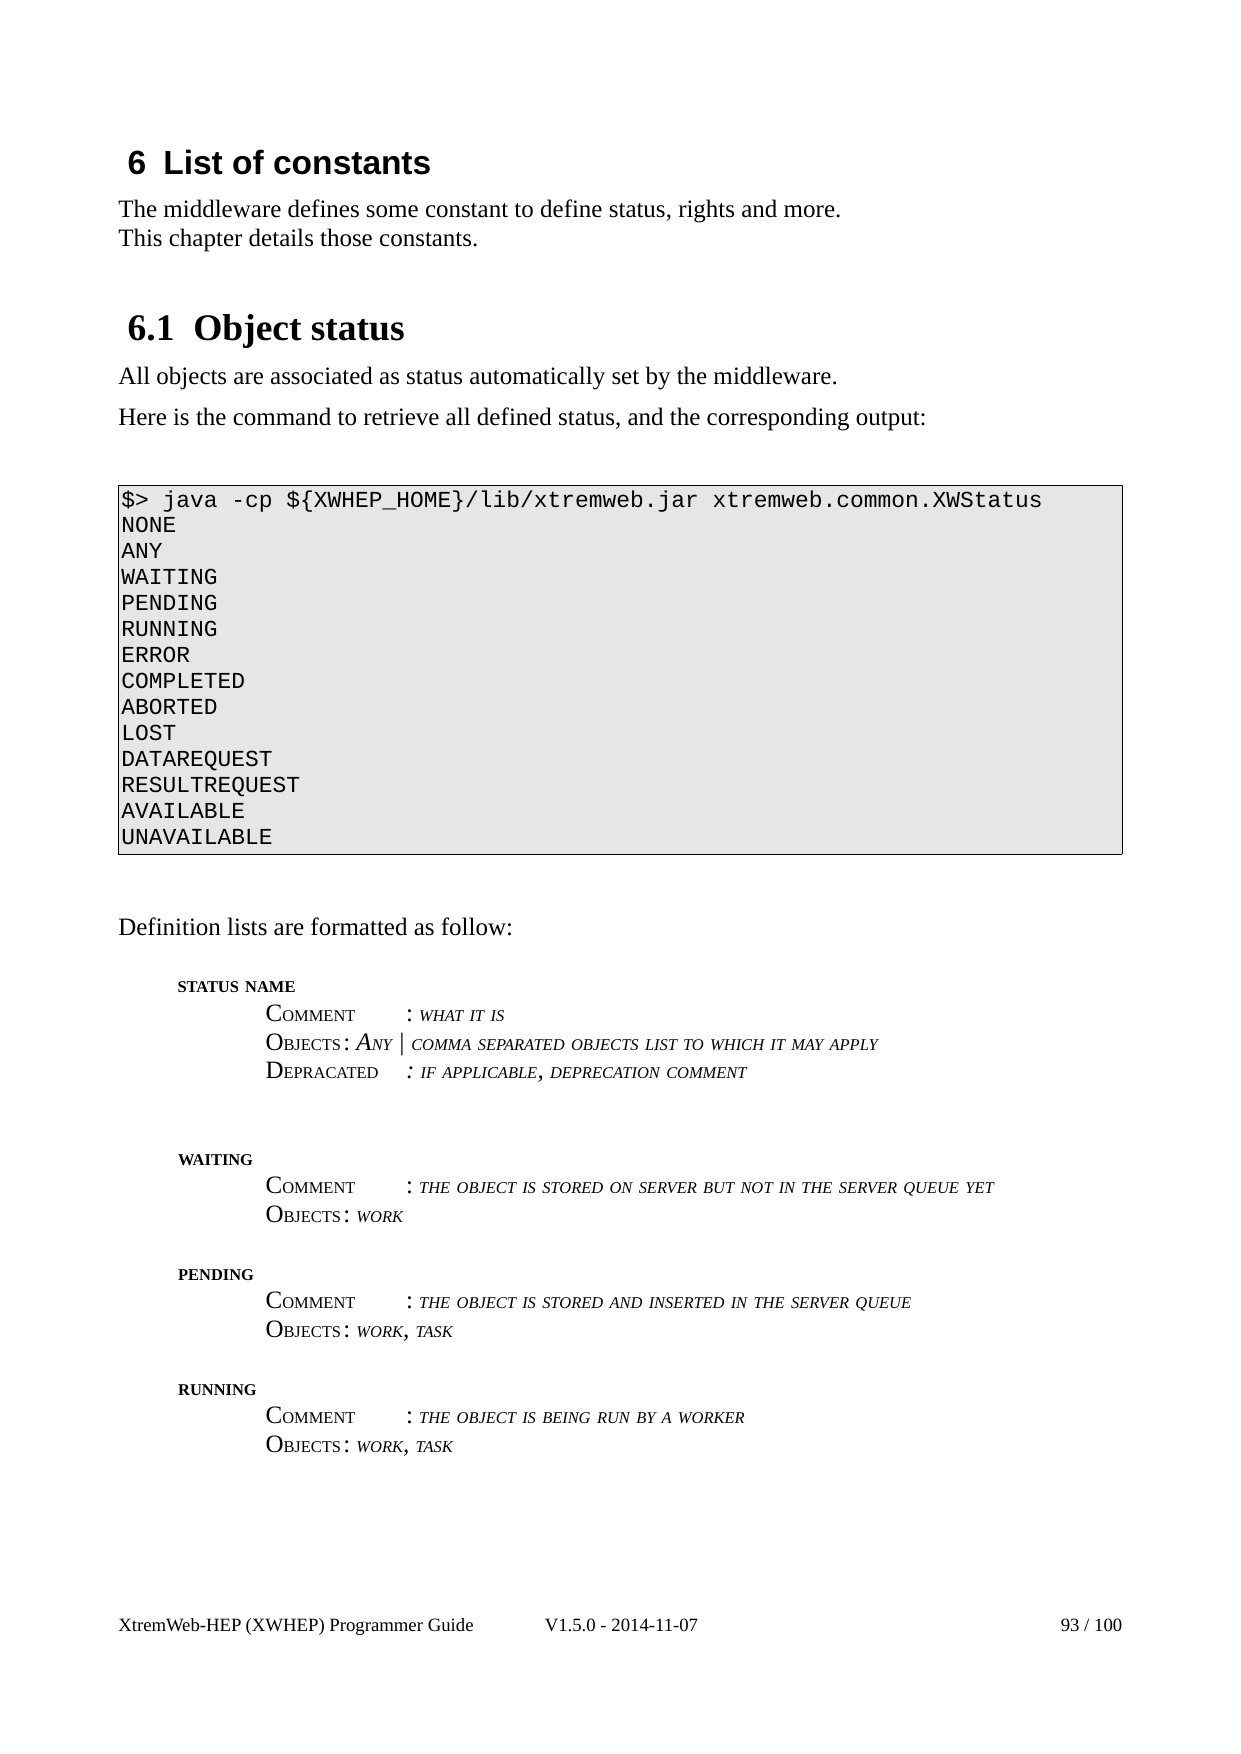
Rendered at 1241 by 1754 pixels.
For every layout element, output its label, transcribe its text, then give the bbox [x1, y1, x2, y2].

text Comment : the object is stored on server but not in the server queue yet [265, 1170, 1122, 1199]
text All objects are associated as status automatically set by the middleware. [118, 361, 1122, 390]
text ANY [119, 537, 1122, 563]
text LOST [119, 718, 1122, 744]
text Depracated : if applicable, deprecation comment [265, 1055, 1122, 1084]
text ABORTED [119, 692, 1122, 718]
text WAITING [119, 563, 1122, 589]
text status name [177, 969, 1122, 998]
text ERROR [119, 641, 1122, 666]
text This chapter details those constants. [118, 223, 1122, 252]
text Comment : what it is [265, 998, 1122, 1027]
subtitle List of constants [118, 143, 1122, 182]
text NONE [119, 511, 1122, 537]
text Objects : Any | comma separated objects list to which it may apply [265, 1027, 1122, 1055]
text RESULTREQUEST [119, 770, 1122, 796]
text Comment : the object is being run by a worker [265, 1400, 1122, 1429]
text Here is the command to retrieve all defined status, and the corresponding output: [118, 402, 1122, 431]
subtitle Object status [118, 306, 1122, 349]
text PENDING [119, 589, 1122, 614]
text UNAVAILABLE [119, 822, 1122, 854]
text AVAILABLE [119, 796, 1122, 822]
text The middleware defines some constant to define status, rights and more. [118, 194, 1122, 223]
text $> java -cp ${XWHEP_HOME}/lib/xtremweb.jar xtremweb.common.XWStatus [119, 486, 1122, 511]
text waiting [178, 1142, 1122, 1170]
text Objects : work [265, 1199, 1122, 1228]
text running [178, 1372, 1122, 1400]
text pending [178, 1257, 1122, 1285]
text Comment : the object is stored and inserted in the server queue [265, 1285, 1122, 1314]
text RUNNING [119, 614, 1122, 641]
text Definition lists are formatted as follow: [118, 912, 1122, 940]
text Objects : work, task [265, 1314, 1122, 1343]
text COMPLETED [119, 666, 1122, 692]
text DATAREQUEST [119, 744, 1122, 770]
text Objects : work, task [265, 1429, 1122, 1458]
